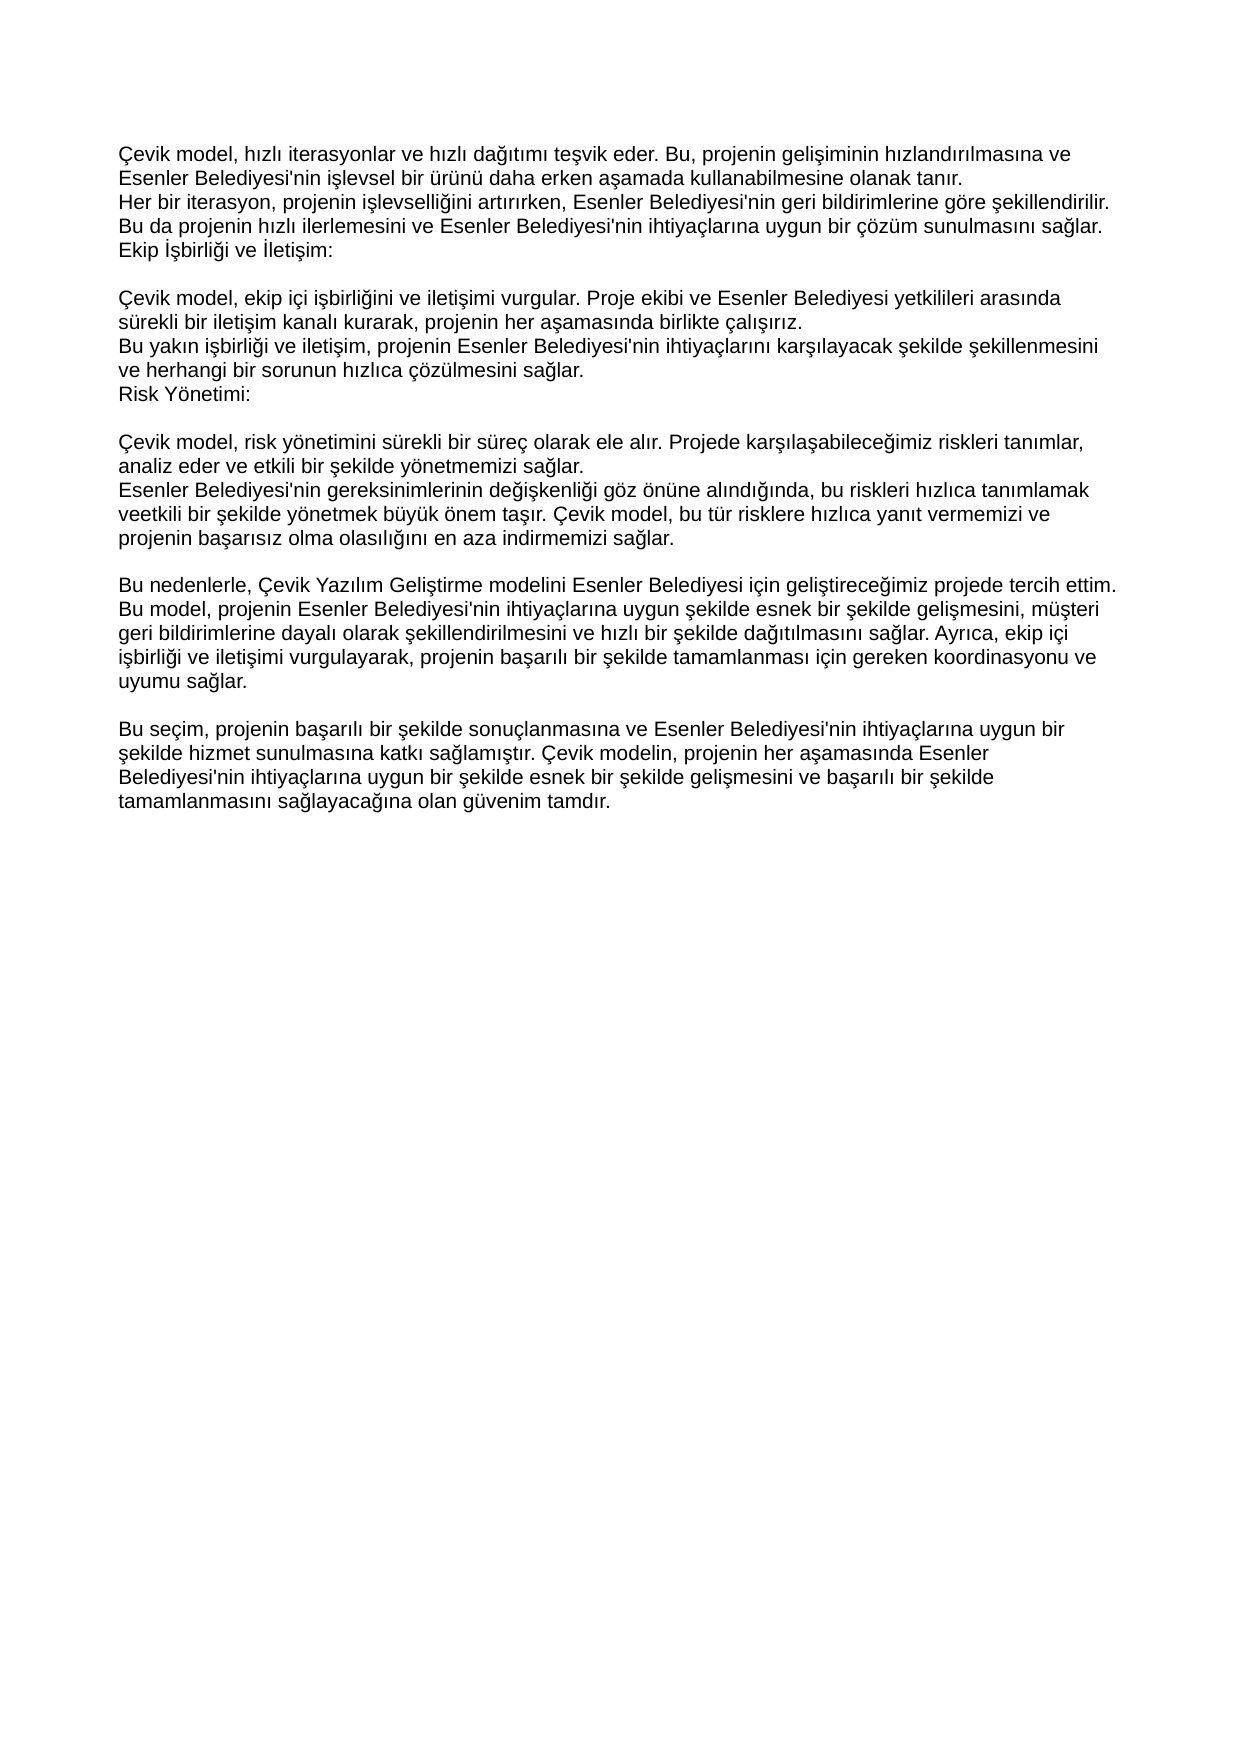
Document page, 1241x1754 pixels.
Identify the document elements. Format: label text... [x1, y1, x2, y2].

text Çevik model, hızlı iterasyonlar ve hızlı dağıtımı teşvik eder. Bu, projenin gelişiminin hızlandırılmasına ve Esenler Belediyesi'nin işlevsel bir ürünü daha erken aşamada kullanabilmesine olanak tanır. Her bir iterasyon, projenin işlevselliğini artırırken, Esenler Belediyesi'nin geri bildirimlerine göre şekillendirilir. Bu da projenin hızlı ilerlemesini ve Esenler Belediyesi'nin ihtiyaçlarına uygun bir çözüm sunulmasını sağlar. Ekip İşbirliği ve İletişim: Çevik model, ekip içi işbirliğini ve iletişimi vurgular. Proje ekibi ve Esenler Belediyesi yetkilileri arasında sürekli bir iletişim kanalı kurarak, projenin her aşamasında birlikte çalışırız. Bu yakın işbirliği ve iletişim, projenin Esenler Belediyesi'nin ihtiyaçlarını karşılayacak şekilde şekillenmesini ve herhangi bir sorunun hızlıca çözülmesini sağlar. Risk Yönetimi: Çevik model, risk yönetimini sürekli bir süreç olarak ele alır. Projede karşılaşabileceğimiz riskleri tanımlar, analiz eder ve etkili bir şekilde yönetmemizi sağlar. Esenler Belediyesi'nin gereksinimlerinin değişkenliği göz önüne alındığında, bu riskleri hızlıca tanımlamak veetkili bir şekilde yönetmek büyük önem taşır. Çevik model, bu tür risklere hızlıca yanıt vermemizi ve projenin başarısız olma olasılığını en aza indirmemizi sağlar. Bu nedenlerle, Çevik Yazılım Geliştirme modelini Esenler Belediyesi için geliştireceğimiz projede tercih ettim. Bu model, projenin Esenler Belediyesi'nin ihtiyaçlarına uygun şekilde esnek bir şekilde gelişmesini, müşteri geri bildirimlerine dayalı olarak şekillendirilmesini ve hızlı bir şekilde dağıtılmasını sağlar. Ayrıca, ekip içi işbirliği ve iletişimi vurgulayarak, projenin başarılı bir şekilde tamamlanması için gereken koordinasyonu ve uyumu sağlar. Bu seçim, projenin başarılı bir şekilde sonuçlanmasına ve Esenler Belediyesi'nin ihtiyaçlarına uygun bir şekilde hizmet sunulmasına katkı sağlamıştır. Çevik modelin, projenin her aşamasında Esenler Belediyesi'nin ihtiyaçlarına uygun bir şekilde esnek bir şekilde gelişmesini ve başarılı bir şekilde tamamlanmasını sağlayacağına olan güvenim tamdır. [118, 118, 1122, 813]
